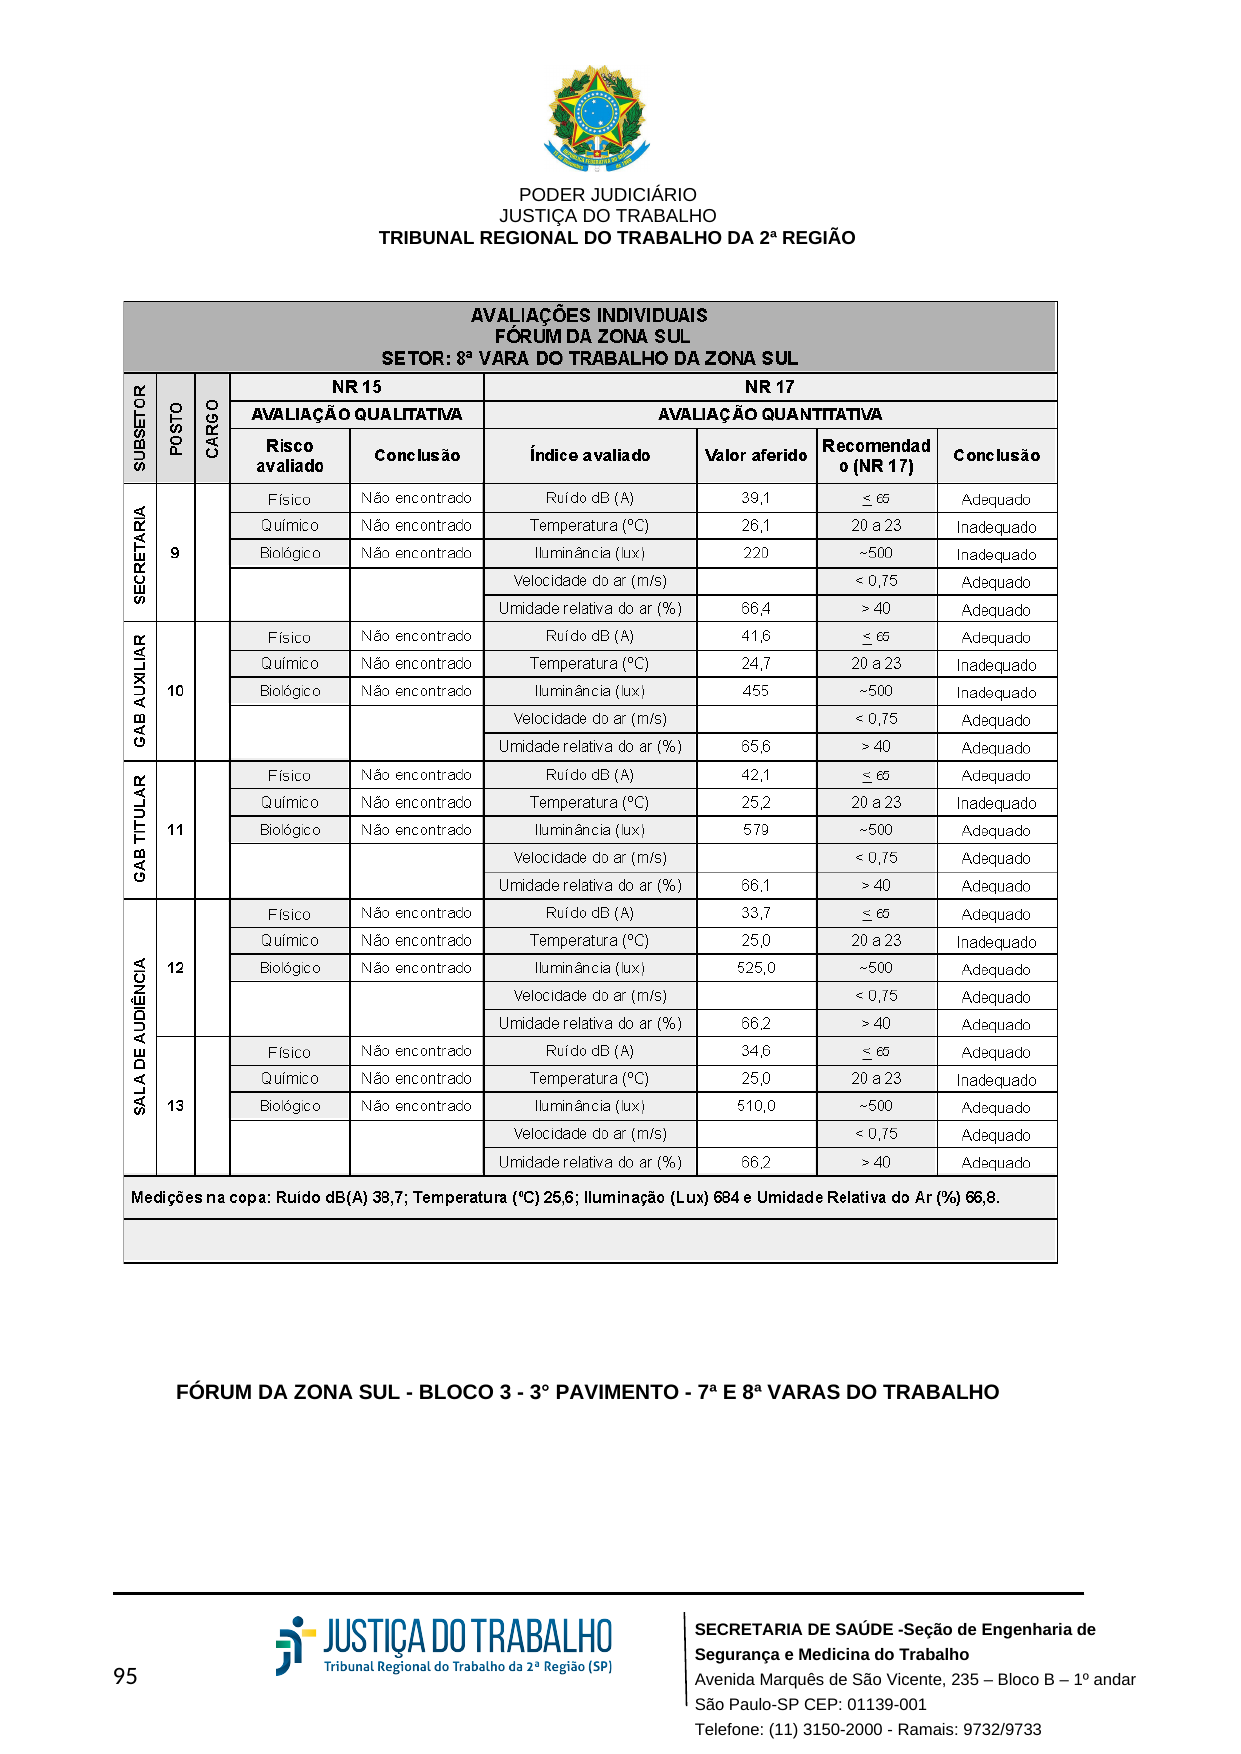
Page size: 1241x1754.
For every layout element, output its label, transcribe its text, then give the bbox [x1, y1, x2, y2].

picture [276, 1616, 612, 1676]
table_header [113, 291, 1063, 1276]
table_header FÓRUM DA ZONA SUL - BLOCO 3 - 3° PAVIMENTO - 7ª E 8ª VARAS DO TRABALHO [113, 1380, 1063, 1451]
picture [123, 301, 1062, 1266]
picture [543, 65, 650, 172]
